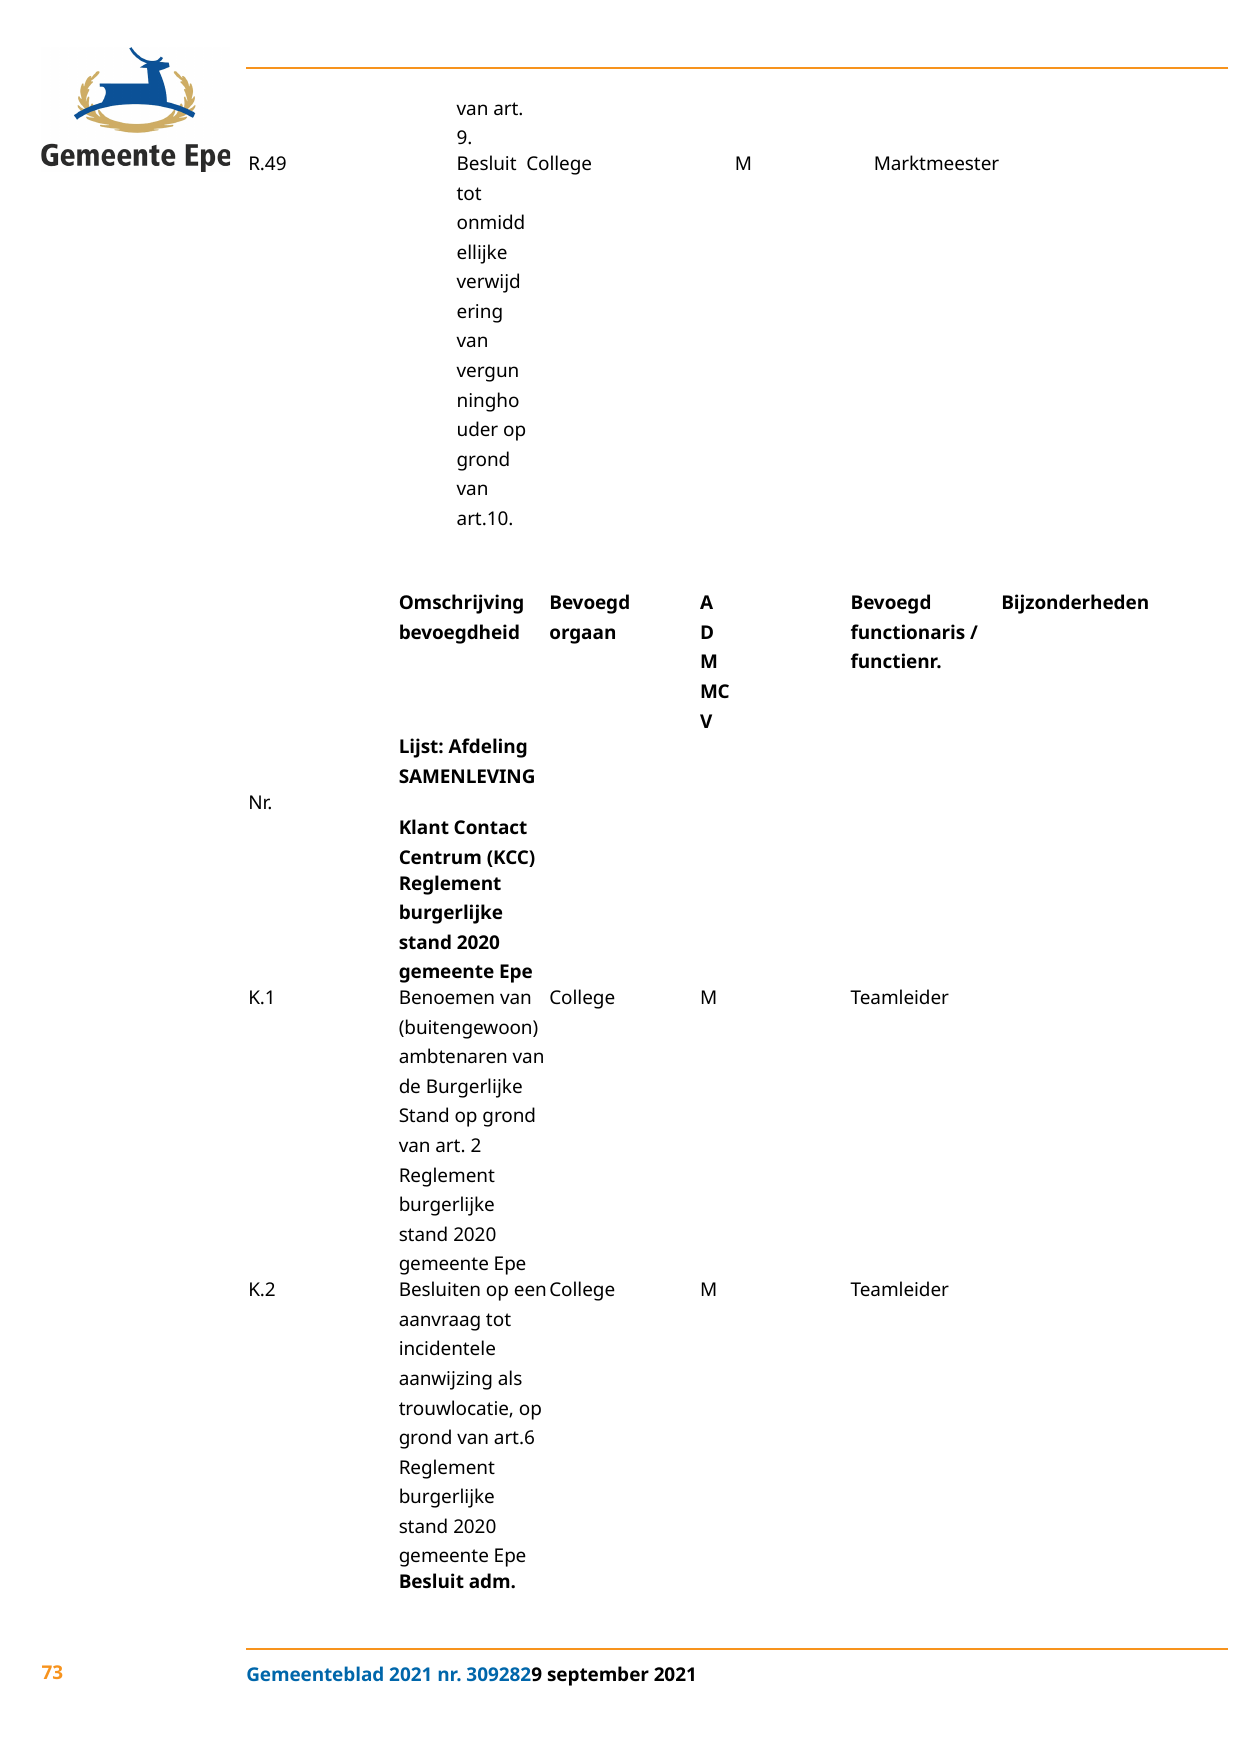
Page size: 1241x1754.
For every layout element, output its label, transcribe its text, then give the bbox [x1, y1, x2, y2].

table_cell [1082, 95, 1152, 150]
table_cell [1013, 95, 1082, 150]
table_cell Teamleider [850, 1276, 1001, 1568]
table_cell College [549, 1276, 700, 1568]
table_cell [248, 815, 398, 870]
table_cell [596, 531, 665, 557]
table_cell [1001, 1568, 1152, 1594]
table_cell [700, 1568, 850, 1594]
table_cell [1013, 531, 1082, 557]
table_cell M [735, 150, 873, 531]
table_cell M [700, 984, 850, 1276]
table_cell [850, 870, 1001, 984]
table_header [248, 590, 398, 733]
table_cell [850, 815, 1001, 870]
table_cell van art. 9. [456, 95, 526, 150]
table_cell [700, 734, 850, 789]
table_cell Marktmeester [874, 150, 1013, 531]
table_cell [248, 870, 398, 984]
table_header Bijzonderheden [1001, 590, 1152, 733]
table_cell [1001, 815, 1152, 870]
table_cell Benoemen van (buitengewoon) ambtenaren van de Burgerlijke Stand op grond van art. 2 Reglement burgerlijke stand 2020 gemeente Epe [399, 984, 549, 1276]
table_cell [943, 531, 1013, 557]
table_cell [735, 95, 873, 150]
table_cell College [526, 150, 734, 531]
table_cell [804, 531, 873, 557]
picture [41, 47, 231, 172]
table_cell K.2 [248, 1276, 398, 1568]
table_header A D M MC V [700, 590, 850, 733]
table_cell [549, 1568, 700, 1594]
table_cell [399, 789, 549, 814]
table_cell [665, 531, 734, 557]
table_cell [526, 531, 596, 557]
table_header Omschrijving bevoegdheid [399, 590, 549, 733]
table_cell M [700, 1276, 850, 1568]
table_cell K.1 [248, 984, 398, 1276]
table_header Bevoegd functionaris / functienr. [850, 590, 1001, 733]
table_cell [874, 531, 943, 557]
table_cell [850, 789, 1001, 814]
table_cell [700, 870, 850, 984]
table_cell Klant Contact Centrum (KCC) [399, 815, 549, 870]
table_cell [248, 531, 317, 557]
table_cell [387, 531, 456, 557]
table_cell [1082, 150, 1152, 531]
table_cell Reglement burgerlijke stand 2020 gemeente Epe [399, 870, 549, 984]
table_header Bevoegd orgaan [549, 590, 700, 733]
table_cell [456, 531, 526, 557]
table_cell [248, 95, 456, 150]
table_cell [850, 734, 1001, 789]
table_cell Nr. [248, 789, 398, 814]
table_cell Teamleider [850, 984, 1001, 1276]
table_cell Besluit adm. [399, 1568, 549, 1594]
table_cell [1001, 984, 1152, 1276]
table_cell [850, 1568, 1001, 1594]
table_cell R.49 [248, 150, 456, 531]
table_cell Besluiten op een aanvraag tot incidentele aanwijzing als trouwlocatie, op grond van art.6 Reglement burgerlijke stand 2020 gemeente Epe [399, 1276, 549, 1568]
table_cell [735, 531, 804, 557]
table_cell [700, 815, 850, 870]
table_cell [549, 815, 700, 870]
table_cell [549, 789, 700, 814]
table_cell [248, 734, 398, 789]
table_cell [248, 1568, 398, 1594]
table_cell [549, 734, 700, 789]
table_cell Lijst: Afdeling SAMENLEVING [399, 734, 549, 789]
table_cell [1082, 531, 1152, 557]
table_cell [1001, 789, 1152, 814]
table_cell [549, 870, 700, 984]
table_cell Besluit tot onmiddellijke verwijdering van vergunninghouder op grond van art.10. [456, 150, 526, 531]
table_cell [700, 789, 850, 814]
table_cell [1013, 150, 1082, 531]
table_cell [526, 95, 734, 150]
table_cell [1001, 1276, 1152, 1568]
table_cell [874, 95, 1013, 150]
table_cell College [549, 984, 700, 1276]
table_cell [318, 531, 387, 557]
table_cell [1001, 734, 1152, 789]
table_cell [1001, 870, 1152, 984]
